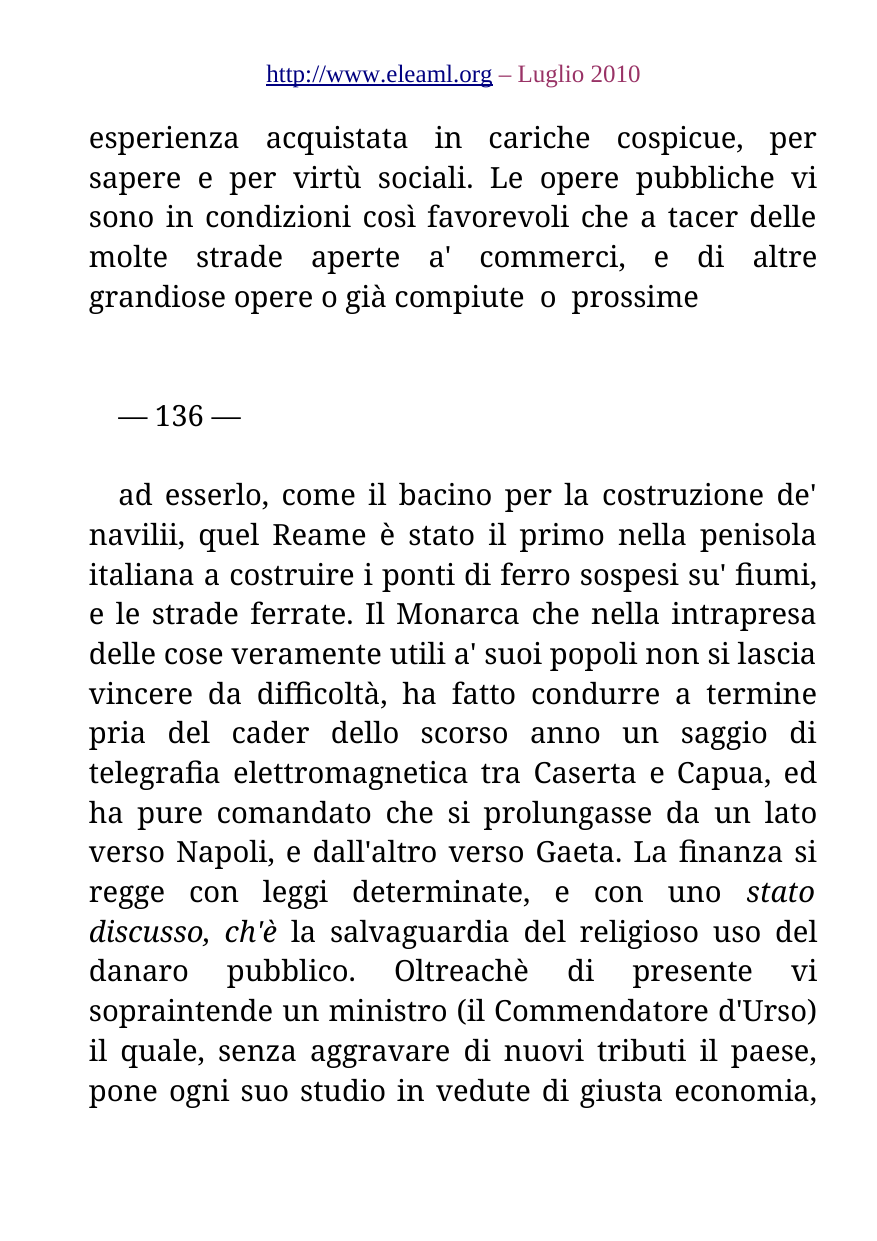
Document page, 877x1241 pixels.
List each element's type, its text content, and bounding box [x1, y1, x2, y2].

text esperienza acquistata in cariche cospicue, per sapere e per virtù sociali. Le opere pubbliche vi sono in condizioni così favorevoli che a tacer delle molte strade aperte a' commerci, e di altre grandiose opere o già compiute o prossime [89, 117, 818, 316]
text — 136 — [89, 395, 818, 435]
text ad esserlo, come il bacino per la costruzione de' navilii, quel Reame è stato il primo nella penisola italiana a costruire i ponti di ferro sospesi su' fiumi, e le strade ferrate. Il Monarca che nella intrapresa delle cose veramente utili a' suoi popoli non si lascia vincere da difficoltà, ha fatto condurre a termine pria del cader dello scorso anno un saggio di telegrafia elettromagnetica tra Caserta e Capua, ed ha pure comandato che si prolungasse da un lato verso Napoli, e dall'altro verso Gaeta. La finanza si regge con leggi determinate, e con uno stato discusso, ch'è la salvaguardia del religioso uso del danaro pubblico. Oltreachè di presente vi sopraintende un ministro (il Commendatore d'Urso) il quale, senza aggravare di nuovi tributi il paese, pone ogni suo studio in vedute di giusta economia, [89, 474, 818, 1109]
